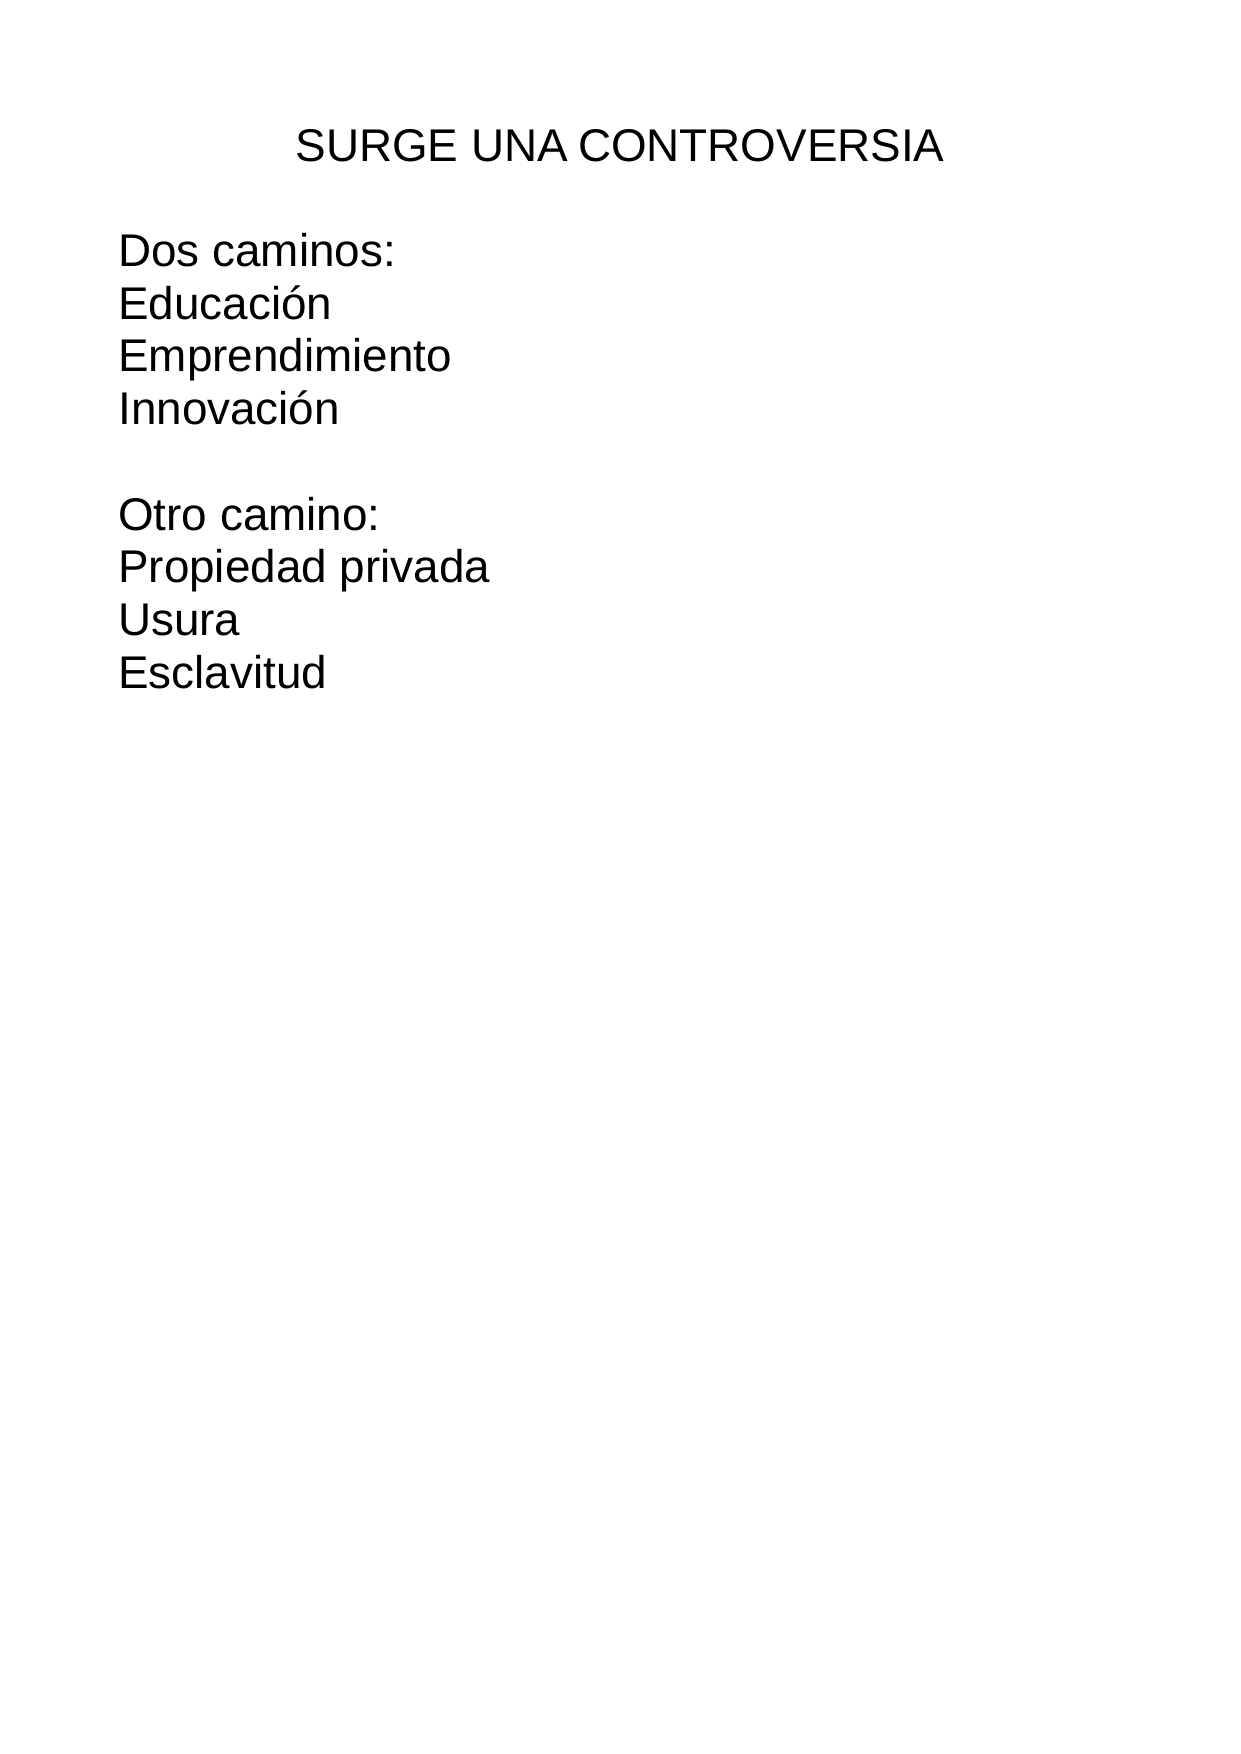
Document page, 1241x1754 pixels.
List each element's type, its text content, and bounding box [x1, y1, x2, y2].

text Emprendimiento [118, 329, 1122, 382]
text Propiedad privada [118, 540, 1122, 592]
text Otro camino: [118, 487, 1122, 540]
text Dos caminos: [118, 223, 1122, 276]
text SURGE UNA CONTROVERSIA [118, 118, 1122, 171]
text Usura [118, 592, 1122, 645]
text Educación [118, 276, 1122, 329]
text Esclavitud [118, 645, 1122, 698]
text Innovación [118, 382, 1122, 434]
